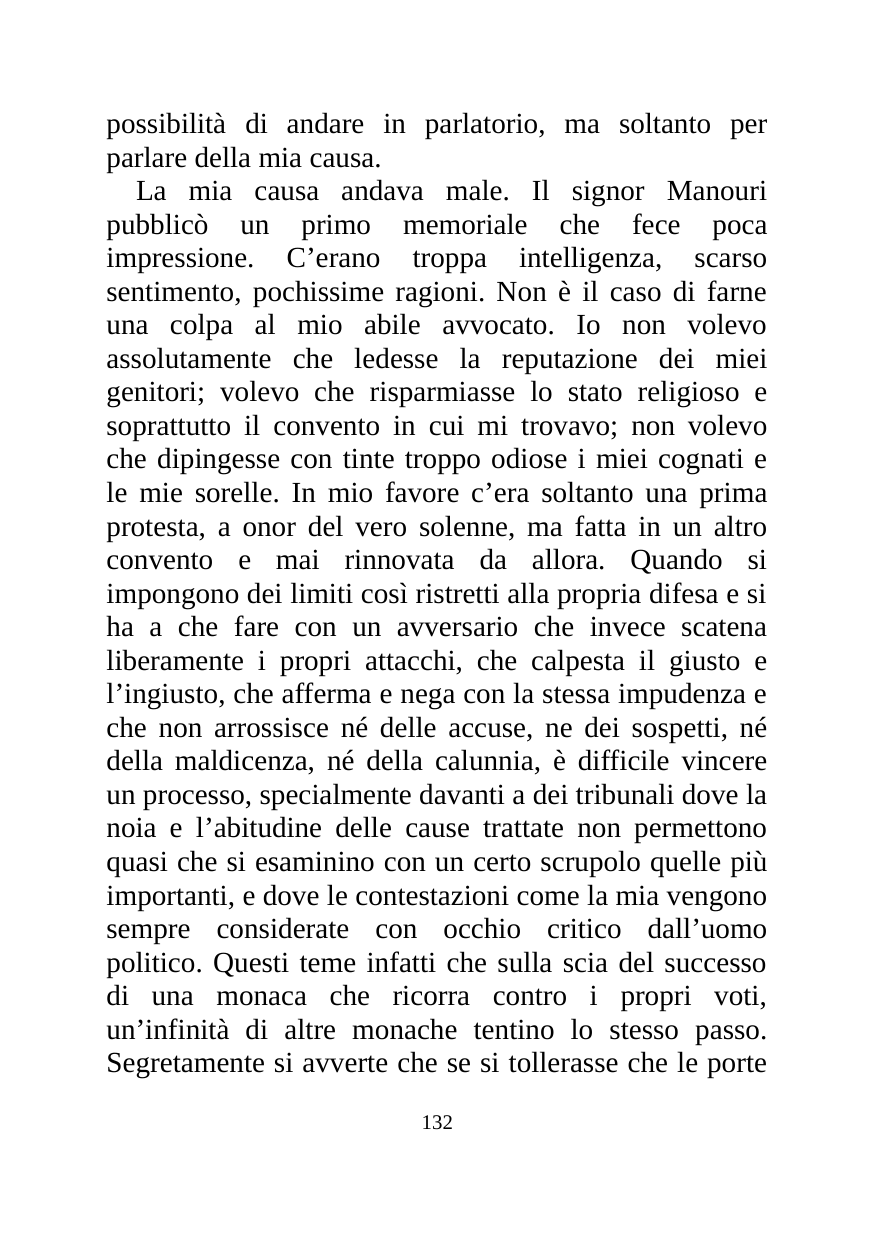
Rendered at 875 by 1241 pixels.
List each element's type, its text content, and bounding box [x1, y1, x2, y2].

text La mia causa andava male. Il signor Manouri pubblicò un primo memoriale che fece poca impressione. C’erano troppa intelligenza, scarso sentimento, pochissime ragioni. Non è il caso di farne una colpa al mio abile avvocato. Io non volevo assolutamente che ledesse la reputazione dei miei genitori; volevo che risparmiasse lo stato religioso e soprattutto il convento in cui mi trovavo; non volevo che dipingesse con tinte troppo odiose i miei cognati e le mie sorelle. In mio favore c’era soltanto una prima protesta, a onor del vero solenne, ma fatta in un altro convento e mai rinnovata da allora. Quando si impongono dei limiti così ristretti alla propria difesa e si ha a che fare con un avversario che invece scatena liberamente i propri attacchi, che calpesta il giusto e l’ingiusto, che afferma e nega con la stessa impudenza e che non arrossisce né delle accuse, ne dei sospetti, né della maldicenza, né della calunnia, è difficile vincere un processo, specialmente davanti a dei tribunali dove la noia e l’abitudine delle cause trattate non permettono quasi che si esaminino con un certo scrupolo quelle più importanti, e dove le contestazioni come la mia vengono sempre considerate con occhio critico dall’uomo politico. Questi teme infatti che sulla scia del successo di una monaca che ricorra contro i propri voti, un’infinità di altre monache tentino lo stesso passo. Segretamente si avverte che se si tollerasse che le porte [106, 173, 768, 1079]
text possibilità di andare in parlatorio, ma soltanto per parlare della mia causa. [106, 106, 768, 173]
